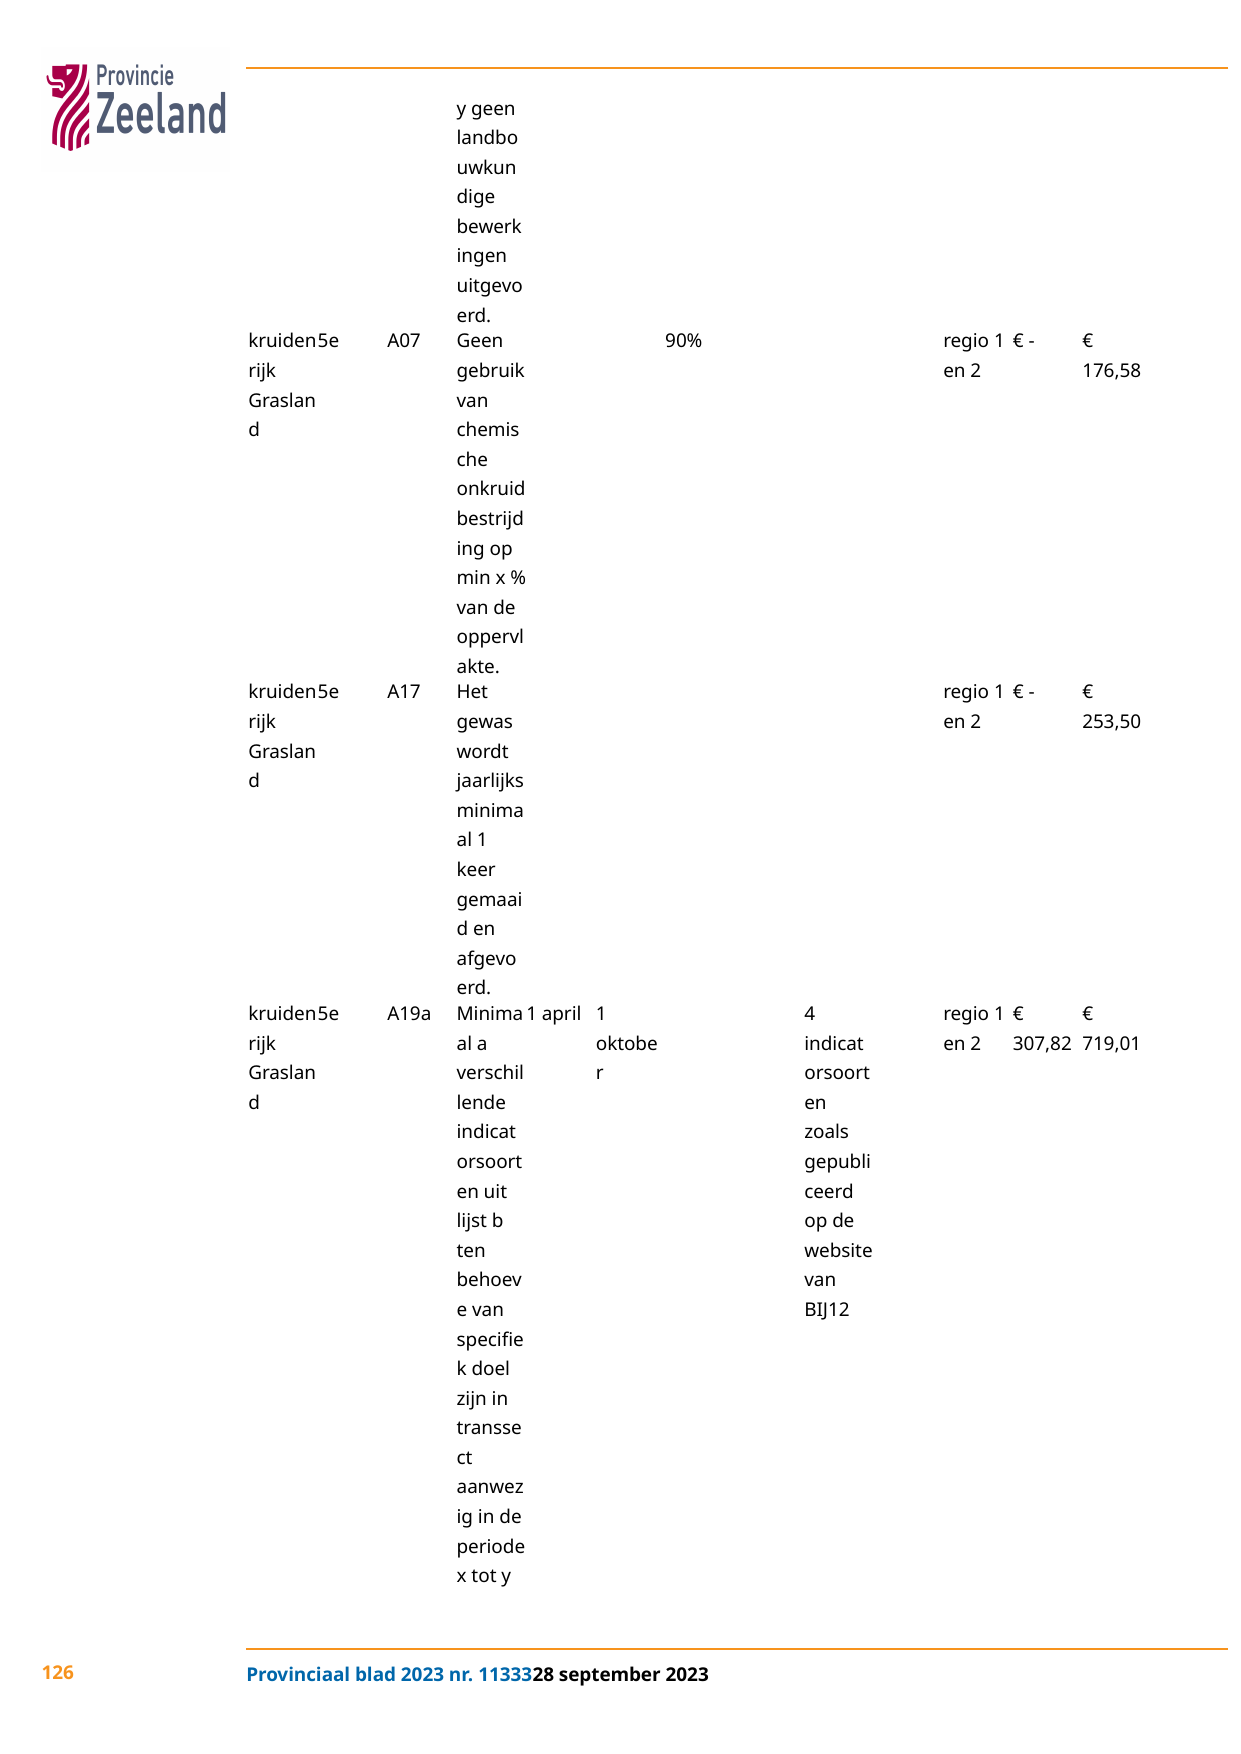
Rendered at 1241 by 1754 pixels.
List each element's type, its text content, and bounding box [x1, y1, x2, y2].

table_cell [1082, 95, 1152, 328]
table_cell kruidenrijk Grasland [248, 328, 317, 679]
table_cell [596, 328, 665, 679]
table_cell regio 1 en 2 [943, 1000, 1013, 1588]
table_cell € 176,58 [1082, 328, 1152, 679]
table_cell Minimaal a verschillende indicatorsoorten uit lijst b ten behoeve van specifiek doel zijn in transsect aanwezig in de periode x tot y [456, 1000, 526, 1588]
table_cell A07 [387, 328, 456, 679]
table_cell [874, 679, 943, 1000]
table_cell [735, 328, 804, 679]
table_cell kruidenrijk Grasland [248, 679, 317, 1000]
table_cell 1 april [526, 1000, 596, 1588]
table_cell [526, 328, 596, 679]
table_cell [248, 95, 317, 328]
table_cell [387, 95, 456, 328]
table_cell [804, 679, 873, 1000]
table_cell [874, 328, 943, 679]
table_cell [526, 95, 596, 328]
table_cell 90% [665, 328, 734, 679]
table_cell [735, 95, 804, 328]
table_cell [874, 95, 943, 328]
table_cell [874, 1000, 943, 1588]
table_cell Geen gebruik van chemische onkruidbestrijding op min x % van de oppervlakte. [456, 328, 526, 679]
table_cell 5e [318, 679, 387, 1000]
table_cell [596, 95, 665, 328]
table_cell [665, 95, 734, 328]
table_cell [318, 95, 387, 328]
table_cell 5e [318, 328, 387, 679]
table_cell [804, 328, 873, 679]
table_cell A19a [387, 1000, 456, 1588]
table_cell y geen landbouwkundige bewerkingen uitgevoerd. [456, 95, 526, 328]
table_cell A17 [387, 679, 456, 1000]
table_cell [596, 679, 665, 1000]
table_cell € - [1013, 679, 1082, 1000]
table_cell kruidenrijk Grasland [248, 1000, 317, 1588]
table_cell 4 indicatorsoorten zoals gepubliceerd op de website van BIJ12 [804, 1000, 873, 1588]
table_cell [665, 679, 734, 1000]
table_cell € - [1013, 328, 1082, 679]
table_cell [804, 95, 873, 328]
table_cell regio 1 en 2 [943, 328, 1013, 679]
table_cell 5e [318, 1000, 387, 1588]
table_cell € 719,01 [1082, 1000, 1152, 1588]
table_cell 1 oktober [596, 1000, 665, 1588]
table_cell Het gewas wordt jaarlijks minimaal 1 keer gemaaid en afgevoerd. [456, 679, 526, 1000]
picture [41, 47, 231, 172]
table_cell [1013, 95, 1082, 328]
table_cell € 307,82 [1013, 1000, 1082, 1588]
table_cell € 253,50 [1082, 679, 1152, 1000]
table_cell [735, 1000, 804, 1588]
table_cell [943, 95, 1013, 328]
table_cell [526, 679, 596, 1000]
table_cell [665, 1000, 734, 1588]
table_cell [735, 679, 804, 1000]
table_cell regio 1 en 2 [943, 679, 1013, 1000]
